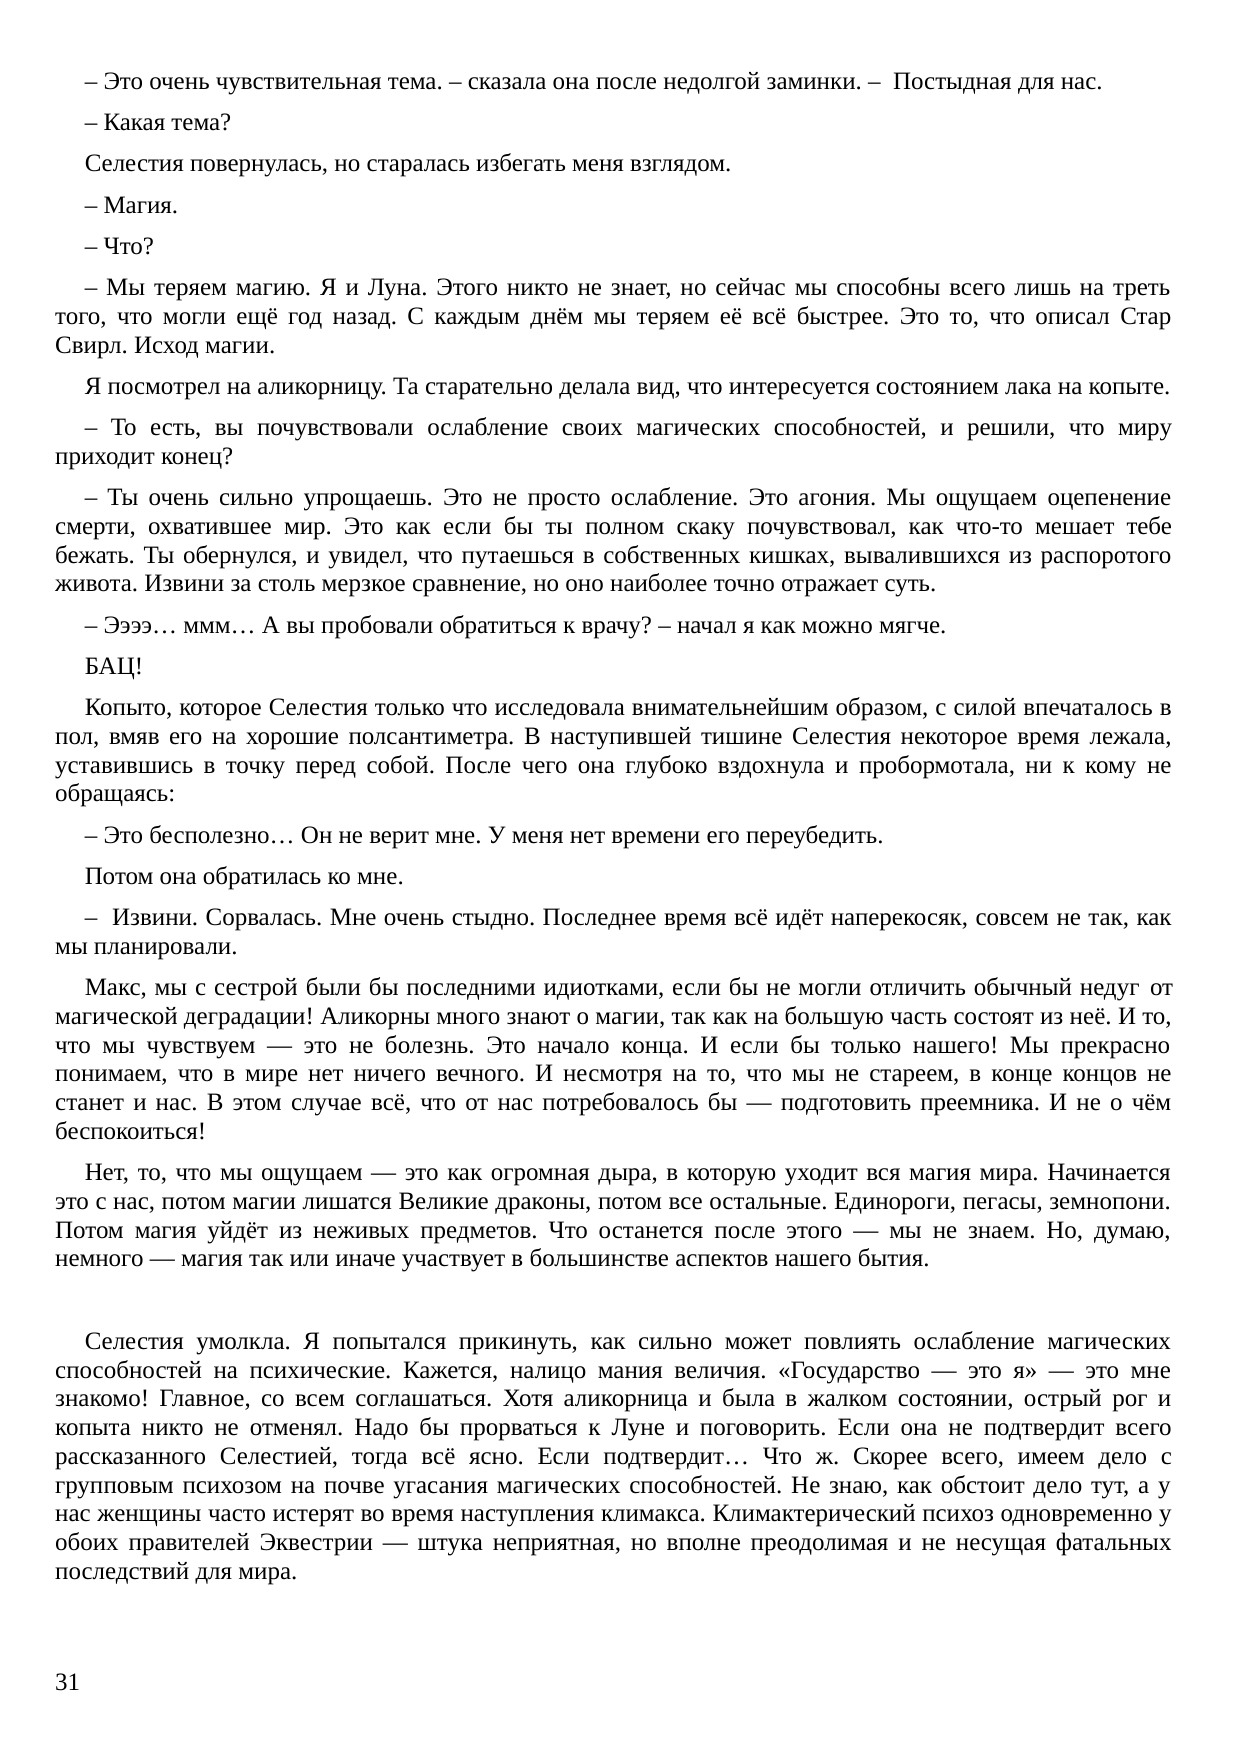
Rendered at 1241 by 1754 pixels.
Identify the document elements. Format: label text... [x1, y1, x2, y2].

text – Ээээ… ммм… А вы пробовали обратиться к врачу? – начал я как можно мягче. [55, 610, 1173, 638]
text – Магия. [55, 190, 1173, 218]
text – Ты очень сильно упрощаешь. Это не просто ослабление. Это агония. Мы ощущаем оцепенение смерти, охватившее мир. Это как если бы ты полном скаку почувствовал, как что-то мешает тебе бежать. Ты обернулся, и увидел, что путаешься в собственных кишках, вывалившихся из распоротого живота. Извини за столь мерзкое сравнение, но оно наиболее точно отражает суть. [55, 482, 1173, 597]
text – Это бесполезно… Он не верит мне. У меня нет времени его переубедить. [55, 820, 1173, 848]
text – Извини. Сорвалась. Мне очень стыдно. Последнее время всё идёт наперекосяк, совсем не так, как мы планировали. [55, 902, 1173, 960]
text – То есть, вы почувствовали ослабление своих магических способностей, и решили, что миру приходит конец? [55, 412, 1173, 470]
text – Это очень чувствительная тема. – сказала она после недолгой заминки. – Постыдная для нас. [55, 66, 1173, 95]
text Я посмотрел на аликорницу. Та старательно делала вид, что интересуется состоянием лака на копыте. [55, 371, 1173, 400]
text – Мы теряем магию. Я и Луна. Этого никто не знает, но сейчас мы способны всего лишь на треть того, что могли ещё год назад. С каждым днём мы теряем её всё быстрее. Это то, что описал Стар Свирл. Исход магии. [55, 272, 1173, 358]
text Макс, мы с сестрой были бы последними идиотками, если бы не могли отличить обычный недуг от магической деградации! Аликорны много знают о магии, так как на большую часть состоят из неё. И то, что мы чувствуем — это не болезнь. Это начало конца. И если бы только нашего! Мы прекрасно понимаем, что в мире нет ничего вечного. И несмотря на то, что мы не стареем, в конце концов не станет и нас. В этом случае всё, что от нас потребовалось бы — подготовить преемника. И не о чём беспокоиться! [55, 972, 1173, 1145]
text Селестия умолкла. Я попытался прикинуть, как сильно может повлиять ослабление магических способностей на психические. Кажется, налицо мания величия. «Государство — это я» — это мне знакомо! Главное, со всем соглашаться. Хотя аликорница и была в жалком состоянии, острый рог и копыта никто не отменял. Надо бы прорваться к Луне и поговорить. Если она не подтвердит всего рассказанного Селестией, тогда всё ясно. Если подтвердит… Что ж. Скорее всего, имеем дело с групповым психозом на почве угасания магических способностей. Не знаю, как обстоит дело тут, а у нас женщины часто истерят во время наступления климакса. Климактерический психоз одновременно у обоих правителей Эквестрии — штука неприятная, но вполне преодолимая и не несущая фатальных последствий для мира. [55, 1326, 1173, 1585]
text Селестия повернулась, но старалась избегать меня взглядом. [55, 148, 1173, 177]
text БАЦ! [55, 651, 1173, 680]
text – Что? [55, 231, 1173, 260]
text – Какая тема? [55, 107, 1173, 136]
text Потом она обратилась ко мне. [55, 861, 1173, 890]
text Нет, то, что мы ощущаем — это как огромная дыра, в которую уходит вся магия мира. Начинается это с нас, потом магии лишатся Великие драконы, потом все остальные. Единороги, пегасы, земнопони. Потом магия уйдёт из неживых предметов. Что останется после этого — мы не знаем. Но, думаю, немного — магия так или иначе участвует в большинстве аспектов нашего бытия. [55, 1157, 1173, 1272]
text Копыто, которое Селестия только что исследовала внимательнейшим образом, с силой впечаталось в пол, вмяв его на хорошие полсантиметра. В наступившей тишине Селестия некоторое время лежала, уставившись в точку перед собой. После чего она глубоко вздохнула и пробормотала, ни к кому не обращаясь: [55, 692, 1173, 807]
